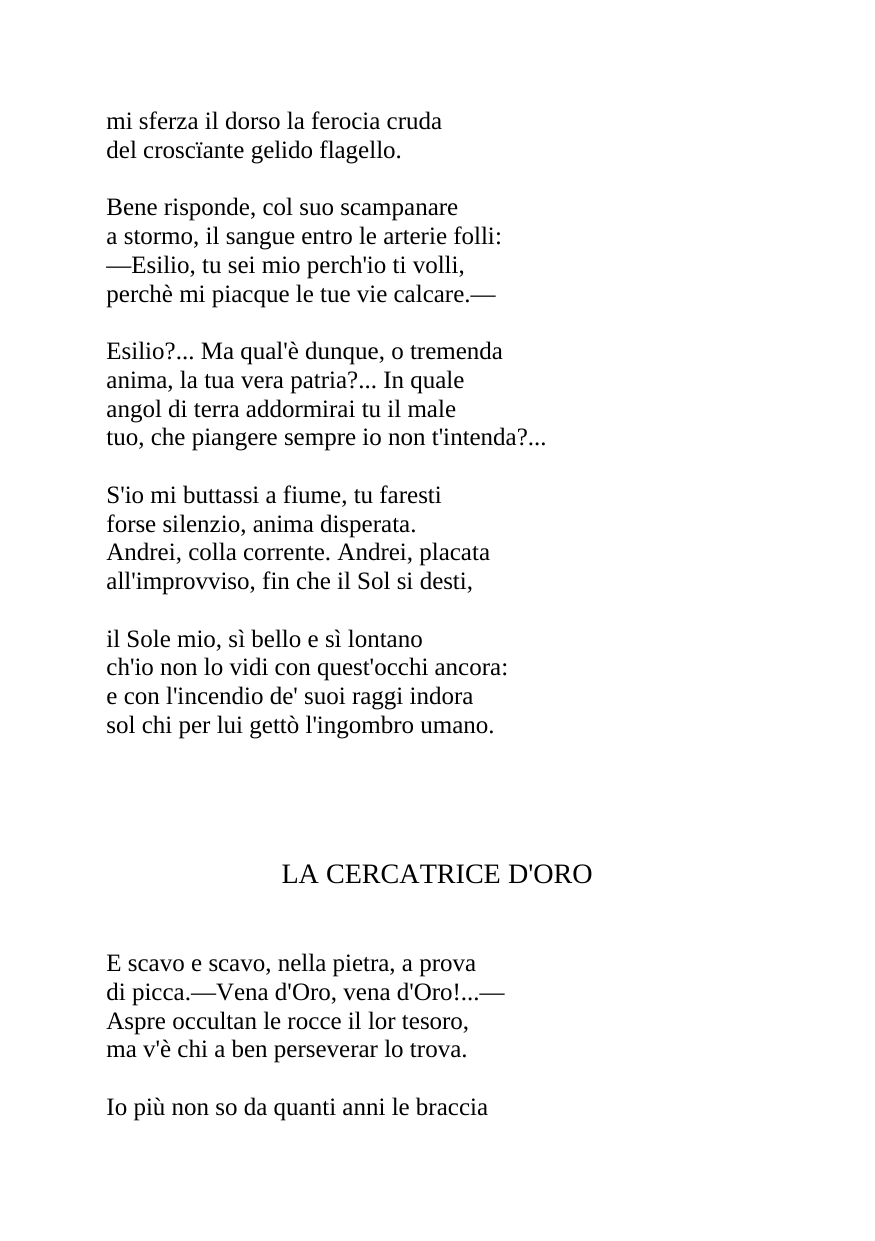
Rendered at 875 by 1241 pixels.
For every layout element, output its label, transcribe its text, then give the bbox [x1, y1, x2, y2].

text anima, la tua vera patria?... In quale [106, 365, 768, 394]
text Io più non so da quanti anni le braccia [106, 1092, 768, 1121]
text E scavo e scavo, nella pietra, a prova [106, 948, 768, 977]
text ch'io non lo vidi con quest'occhi ancora: [106, 652, 768, 681]
text all'improvviso, fin che il Sol si desti, [106, 566, 768, 595]
text di picca.—Vena d'Oro, vena d'Oro!...— [106, 977, 768, 1006]
text S'io mi buttassi a fiume, tu faresti [106, 480, 768, 509]
text angol di terra addormirai tu il male [106, 394, 768, 422]
text Andrei, colla corrente. Andrei, placata [106, 537, 768, 566]
text Bene risponde, col suo scampanare [106, 192, 768, 221]
subtitle LA CERCATRICE D'ORO [106, 857, 768, 889]
text perchè mi piacque le tue vie calcare.— [106, 279, 768, 307]
text del croscïante gelido flagello. [106, 135, 768, 164]
text e con l'incendio de' suoi raggi indora [106, 681, 768, 710]
text a stormo, il sangue entro le arterie folli: [106, 221, 768, 250]
text mi sferza il dorso la ferocia cruda [106, 106, 768, 135]
text —Esilio, tu sei mio perch'io ti volli, [106, 250, 768, 279]
text il Sole mio, sì bello e sì lontano [106, 624, 768, 652]
text tuo, che piangere sempre io non t'intenda?... [106, 422, 768, 451]
text ma v'è chi a ben perseverar lo trova. [106, 1034, 768, 1063]
text Esilio?... Ma qual'è dunque, o tremenda [106, 336, 768, 365]
text sol chi per lui gettò l'ingombro umano. [106, 710, 768, 739]
text Aspre occultan le rocce il lor tesoro, [106, 1006, 768, 1034]
text forse silenzio, anima disperata. [106, 509, 768, 537]
